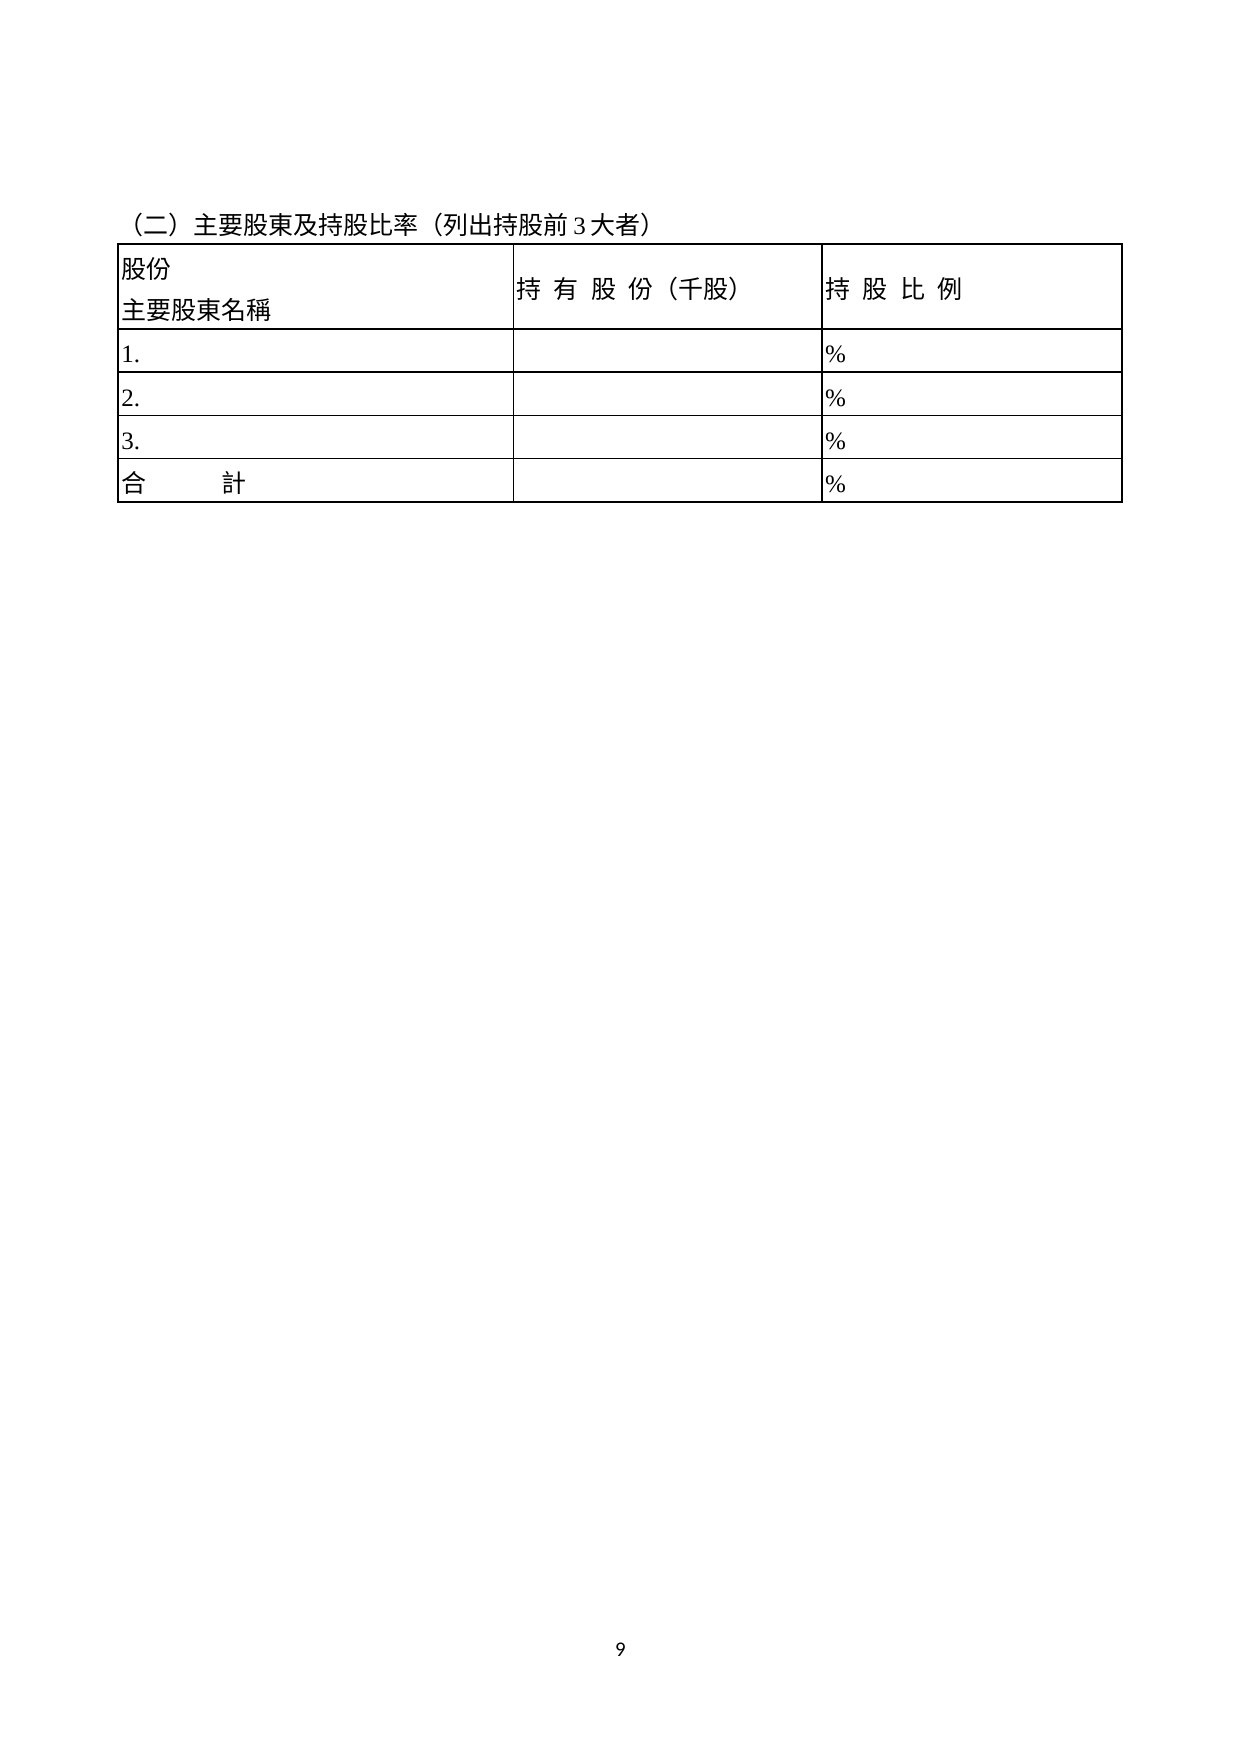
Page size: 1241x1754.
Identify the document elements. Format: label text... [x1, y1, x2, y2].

table_cell % [823, 373, 1121, 414]
table_header 股份 主要股東名稱 [119, 245, 513, 328]
table_cell % [823, 459, 1121, 501]
table_cell % [823, 330, 1121, 371]
table_cell % [823, 416, 1121, 458]
table_cell [514, 373, 821, 414]
table_cell 3. [119, 416, 513, 458]
table_cell [514, 416, 821, 458]
table_cell 合 計 [119, 459, 513, 501]
table_cell 2. [119, 373, 513, 414]
table_header 持 有 股 份（千股） [514, 245, 821, 328]
table_cell [514, 330, 821, 371]
text （二）主要股東及持股比率（列出持股前3大者） [118, 201, 1122, 243]
table_cell 1. [119, 330, 513, 371]
table_cell [514, 459, 821, 501]
table_header 持 股 比 例 [823, 245, 1121, 328]
